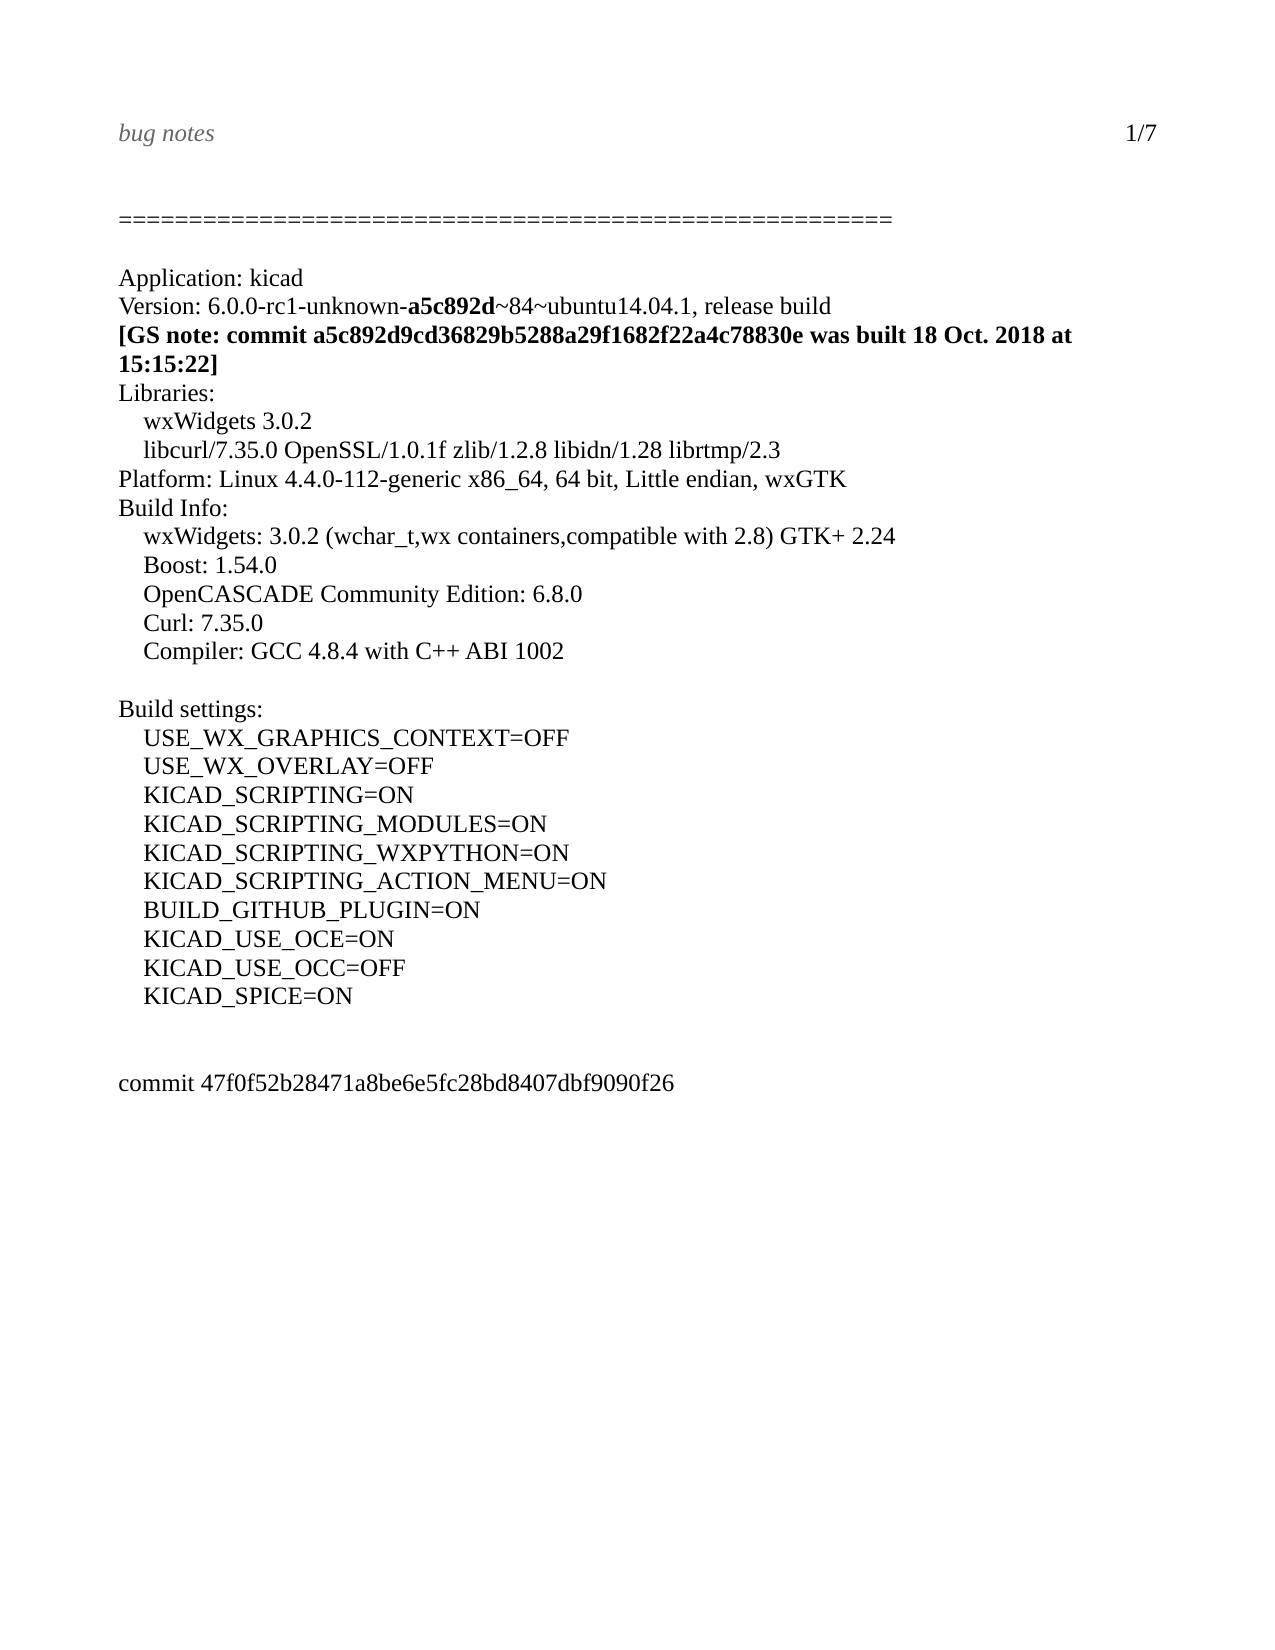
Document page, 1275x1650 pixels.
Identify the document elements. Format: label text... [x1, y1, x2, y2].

text [GS note: commit a5c892d9cd36829b5288a29f1682f22a4c78830e was built 18 Oct. 2018 at 15:15:22] [118, 320, 1157, 378]
text KICAD_SCRIPTING=ON [118, 780, 1157, 809]
text Curl: 7.35.0 [118, 608, 1157, 636]
text KICAD_USE_OCE=ON [118, 924, 1157, 953]
text wxWidgets 3.0.2 [118, 406, 1157, 435]
text Build settings: [118, 694, 1157, 723]
text KICAD_SCRIPTING_ACTION_MENU=ON [118, 866, 1157, 895]
text Compiler: GCC 4.8.4 with C++ ABI 1002 [118, 636, 1157, 665]
text Platform: Linux 4.4.0-112-generic x86_64, 64 bit, Little endian, wxGTK [118, 464, 1157, 493]
text libcurl/7.35.0 OpenSSL/1.0.1f zlib/1.2.8 libidn/1.28 librtmp/2.3 [118, 435, 1157, 464]
text OpenCASCADE Community Edition: 6.8.0 [118, 579, 1157, 608]
text ======================================================= [118, 205, 1157, 234]
text KICAD_USE_OCC=OFF [118, 953, 1157, 981]
text KICAD_SPICE=ON [118, 981, 1157, 1010]
text Boost: 1.54.0 [118, 550, 1157, 579]
text Build Info: [118, 493, 1157, 521]
text Application: kicad [118, 263, 1157, 291]
text BUILD_GITHUB_PLUGIN=ON [118, 895, 1157, 924]
text KICAD_SCRIPTING_MODULES=ON [118, 809, 1157, 838]
text KICAD_SCRIPTING_WXPYTHON=ON [118, 838, 1157, 866]
text USE_WX_GRAPHICS_CONTEXT=OFF [118, 723, 1157, 751]
text USE_WX_OVERLAY=OFF [118, 751, 1157, 780]
text Libraries: [118, 378, 1157, 406]
text Version: 6.0.0-rc1-unknown-a5c892d~84~ubuntu14.04.1, release build [118, 291, 1157, 320]
text wxWidgets: 3.0.2 (wchar_t,wx containers,compatible with 2.8) GTK+ 2.24 [118, 521, 1157, 550]
text commit 47f0f52b28471a8be6e5fc28bd8407dbf9090f26 [118, 1068, 1157, 1096]
